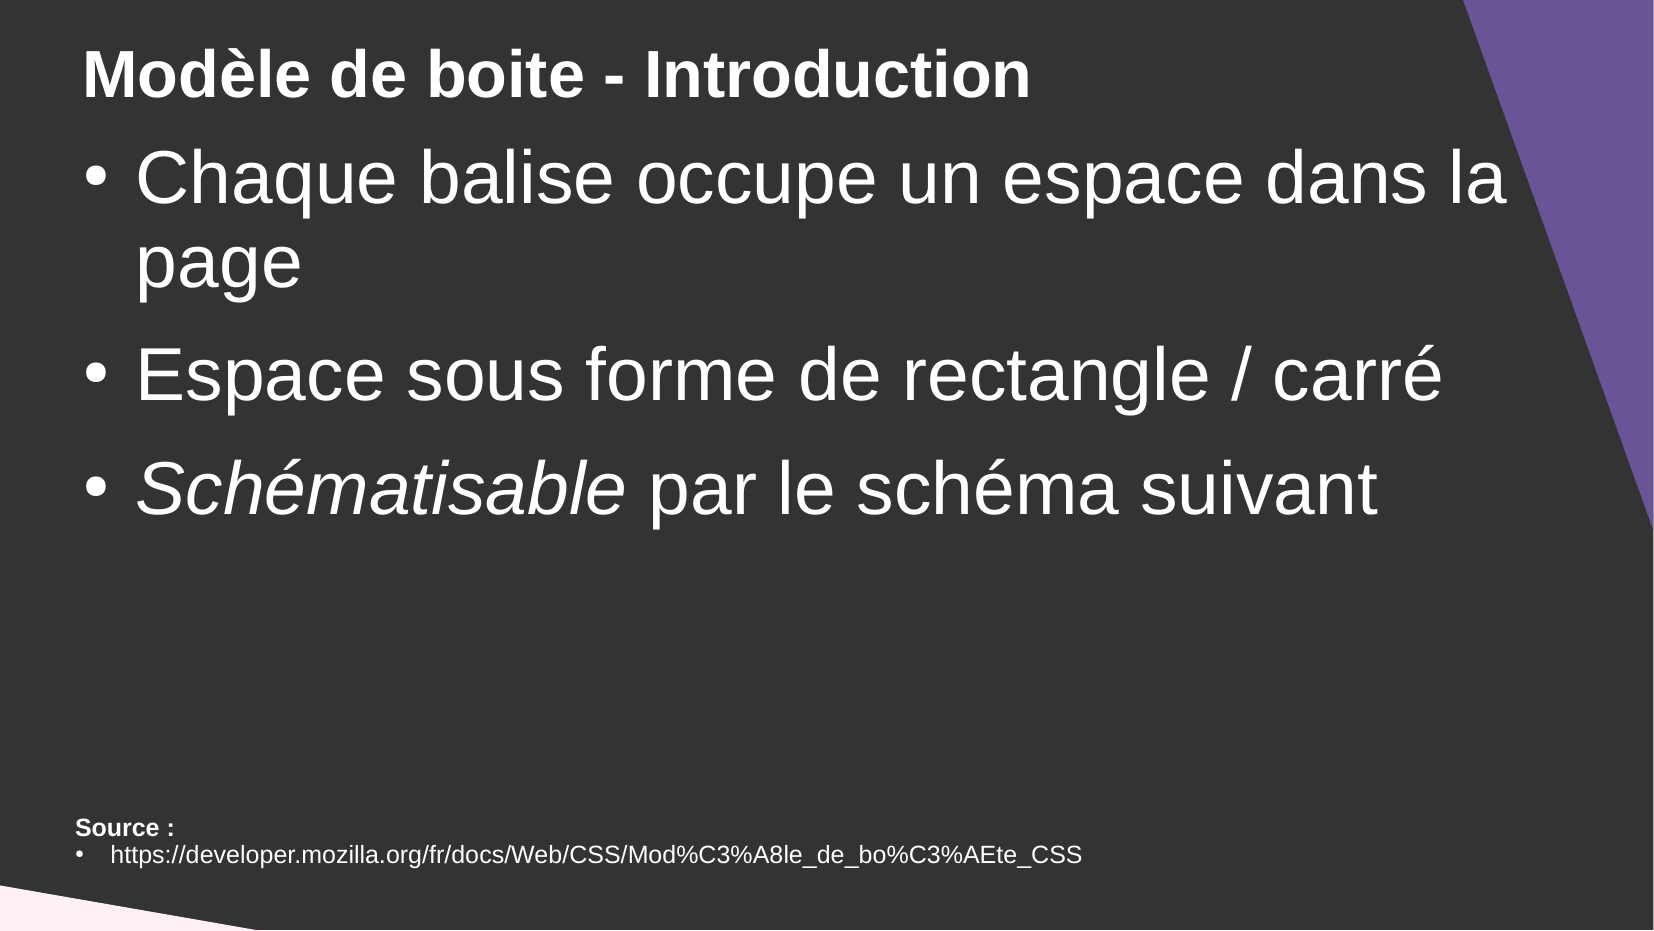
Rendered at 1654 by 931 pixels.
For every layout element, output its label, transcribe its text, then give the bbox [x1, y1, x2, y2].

text_box Source : https://developer.mozilla.org/fr/docs/Web/CSS/Mod%C3%A8le_de_bo%C3%AEte_CSS [60, 805, 1546, 913]
text_box [0, 885, 262, 931]
text_box [1463, 0, 1654, 533]
title Modèle de boite - Introduction [82, 37, 1571, 112]
list Chaque balise occupe un espace dans la page Espace sous forme de rectangle / carré Schématisable par le schéma suivant [64, 135, 1604, 559]
